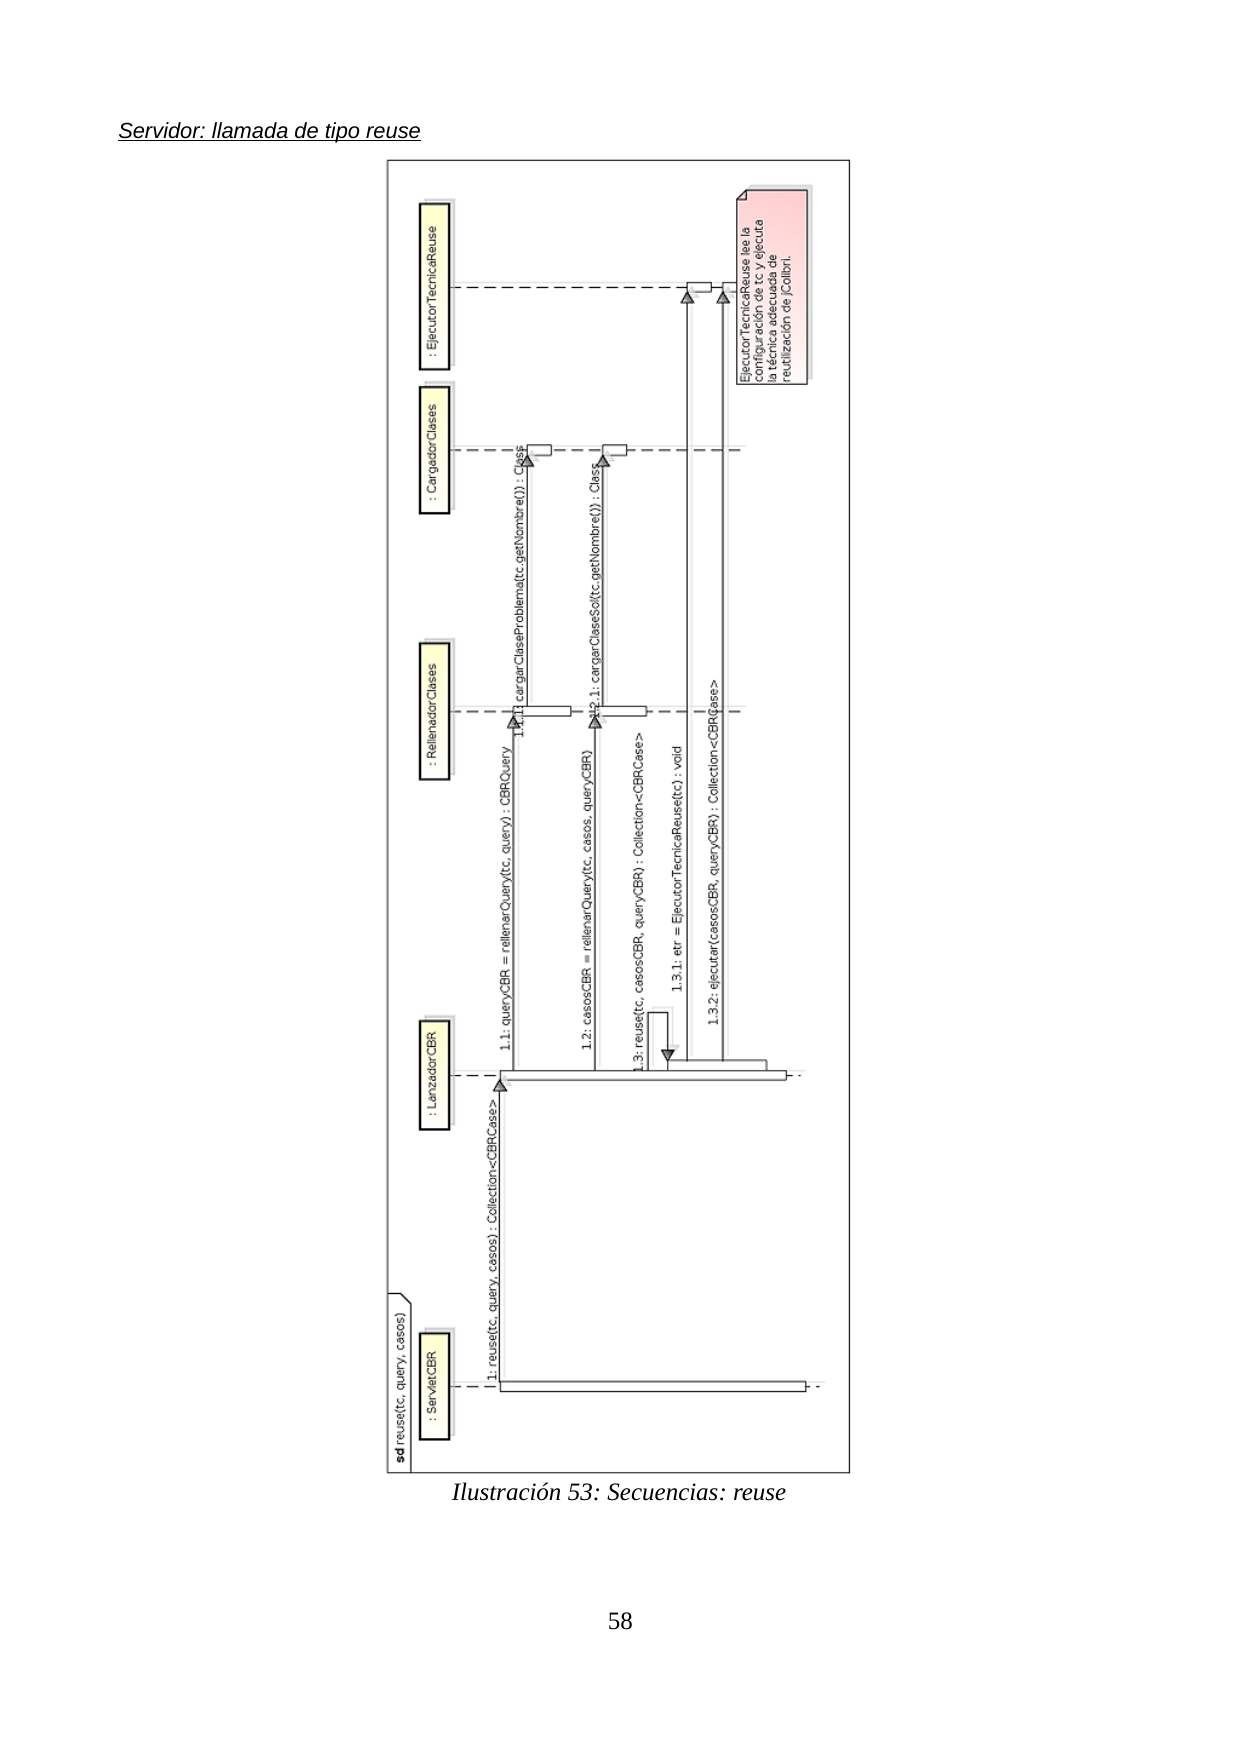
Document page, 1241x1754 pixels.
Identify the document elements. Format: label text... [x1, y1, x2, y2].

picture [385, 155, 855, 1477]
text Ilustración 53: Secuencias: reuse [385, 1477, 855, 1506]
subtitle Servidor: llamada de tipo reuse [118, 118, 1122, 143]
